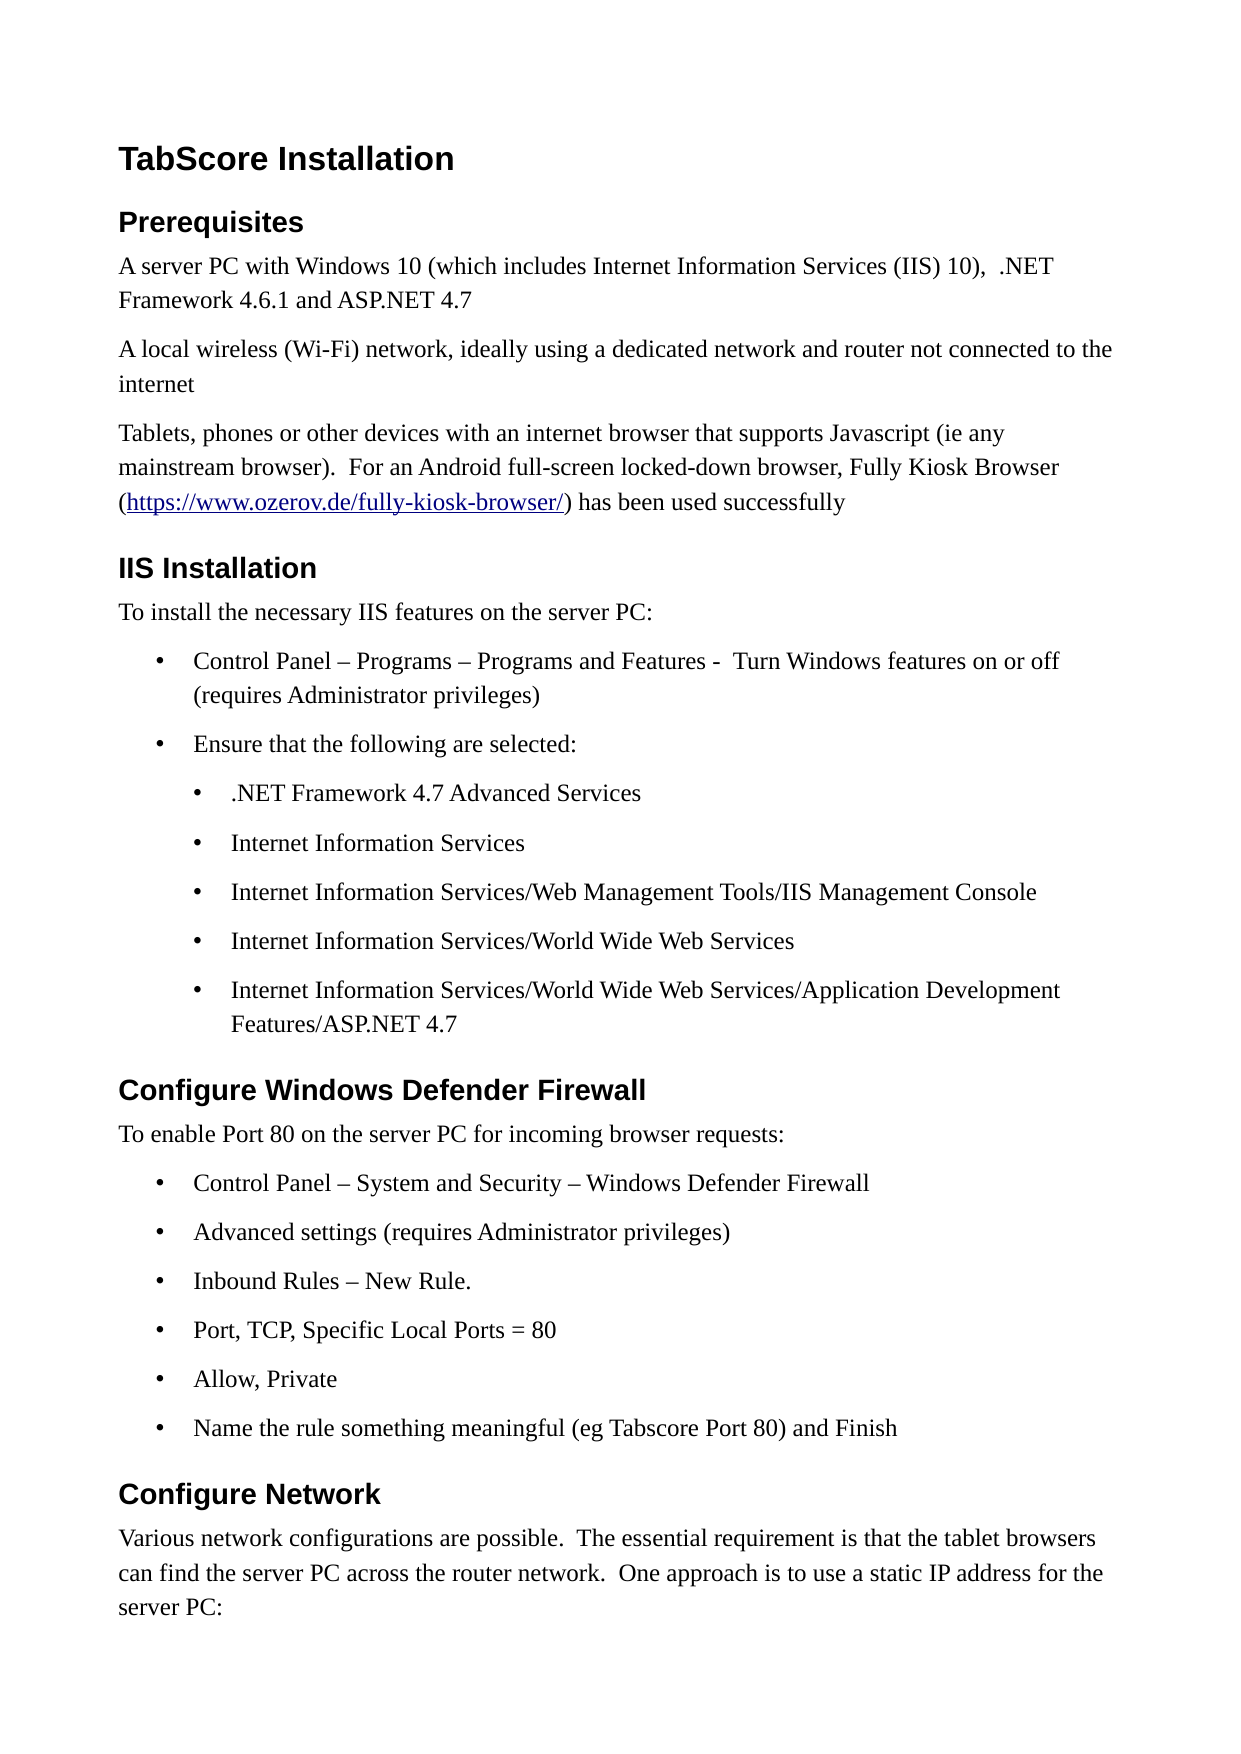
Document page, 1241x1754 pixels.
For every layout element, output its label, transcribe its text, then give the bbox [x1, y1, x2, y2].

list Port, TCP, Specific Local Ports = 80 [156, 1315, 1122, 1344]
text A local wireless (Wi-Fi) network, ideally using a dedicated network and router not connected to the internet [118, 334, 1122, 398]
subtitle TabScore Installation [118, 139, 1122, 178]
list Advanced settings (requires Administrator privileges) [156, 1217, 1122, 1246]
list Ensure that the following are selected: [156, 729, 1122, 758]
list Internet Information Services/Web Management Tools/IIS Management Console [193, 877, 1122, 905]
list Internet Information Services [193, 828, 1122, 856]
list Name the rule something meaningful (eg Tabscore Port 80) and Finish [156, 1413, 1122, 1442]
text To install the necessary IIS features on the server PC: [118, 597, 1122, 626]
list Internet Information Services/World Wide Web Services/Application Development Features/ASP.NET 4.7 [193, 975, 1122, 1038]
subtitle Configure Network [118, 1477, 1122, 1511]
list Allow, Private [156, 1364, 1122, 1393]
list Inbound Rules – New Rule. [156, 1266, 1122, 1295]
list Control Panel – System and Security – Windows Defender Firewall [156, 1168, 1122, 1197]
subtitle IIS Installation [118, 551, 1122, 584]
text Tablets, phones or other devices with an internet browser that supports Javascript (ie any mainstream browser). For an Android full-screen locked-down browser, Fully Kiosk Browser (https://www.ozerov.de/fully-kiosk-browser/) has been used successfully [118, 418, 1122, 516]
subtitle Configure Windows Defender Firewall [118, 1073, 1122, 1107]
list Control Panel – Programs – Programs and Features - Turn Windows features on or off (requires Administrator privileges) [156, 646, 1122, 709]
list Internet Information Services/World Wide Web Services [193, 926, 1122, 954]
text Various network configurations are possible. The essential requirement is that the tablet browsers can find the server PC across the router network. One approach is to use a static IP address for the server PC: [118, 1523, 1122, 1621]
text A server PC with Windows 10 (which includes Internet Information Services (IIS) 10), .NET Framework 4.6.1 and ASP.NET 4.7 [118, 251, 1122, 314]
text To enable Port 80 on the server PC for incoming browser requests: [118, 1119, 1122, 1148]
list .NET Framework 4.7 Advanced Services [193, 778, 1122, 807]
subtitle Prerequisites [118, 205, 1122, 238]
